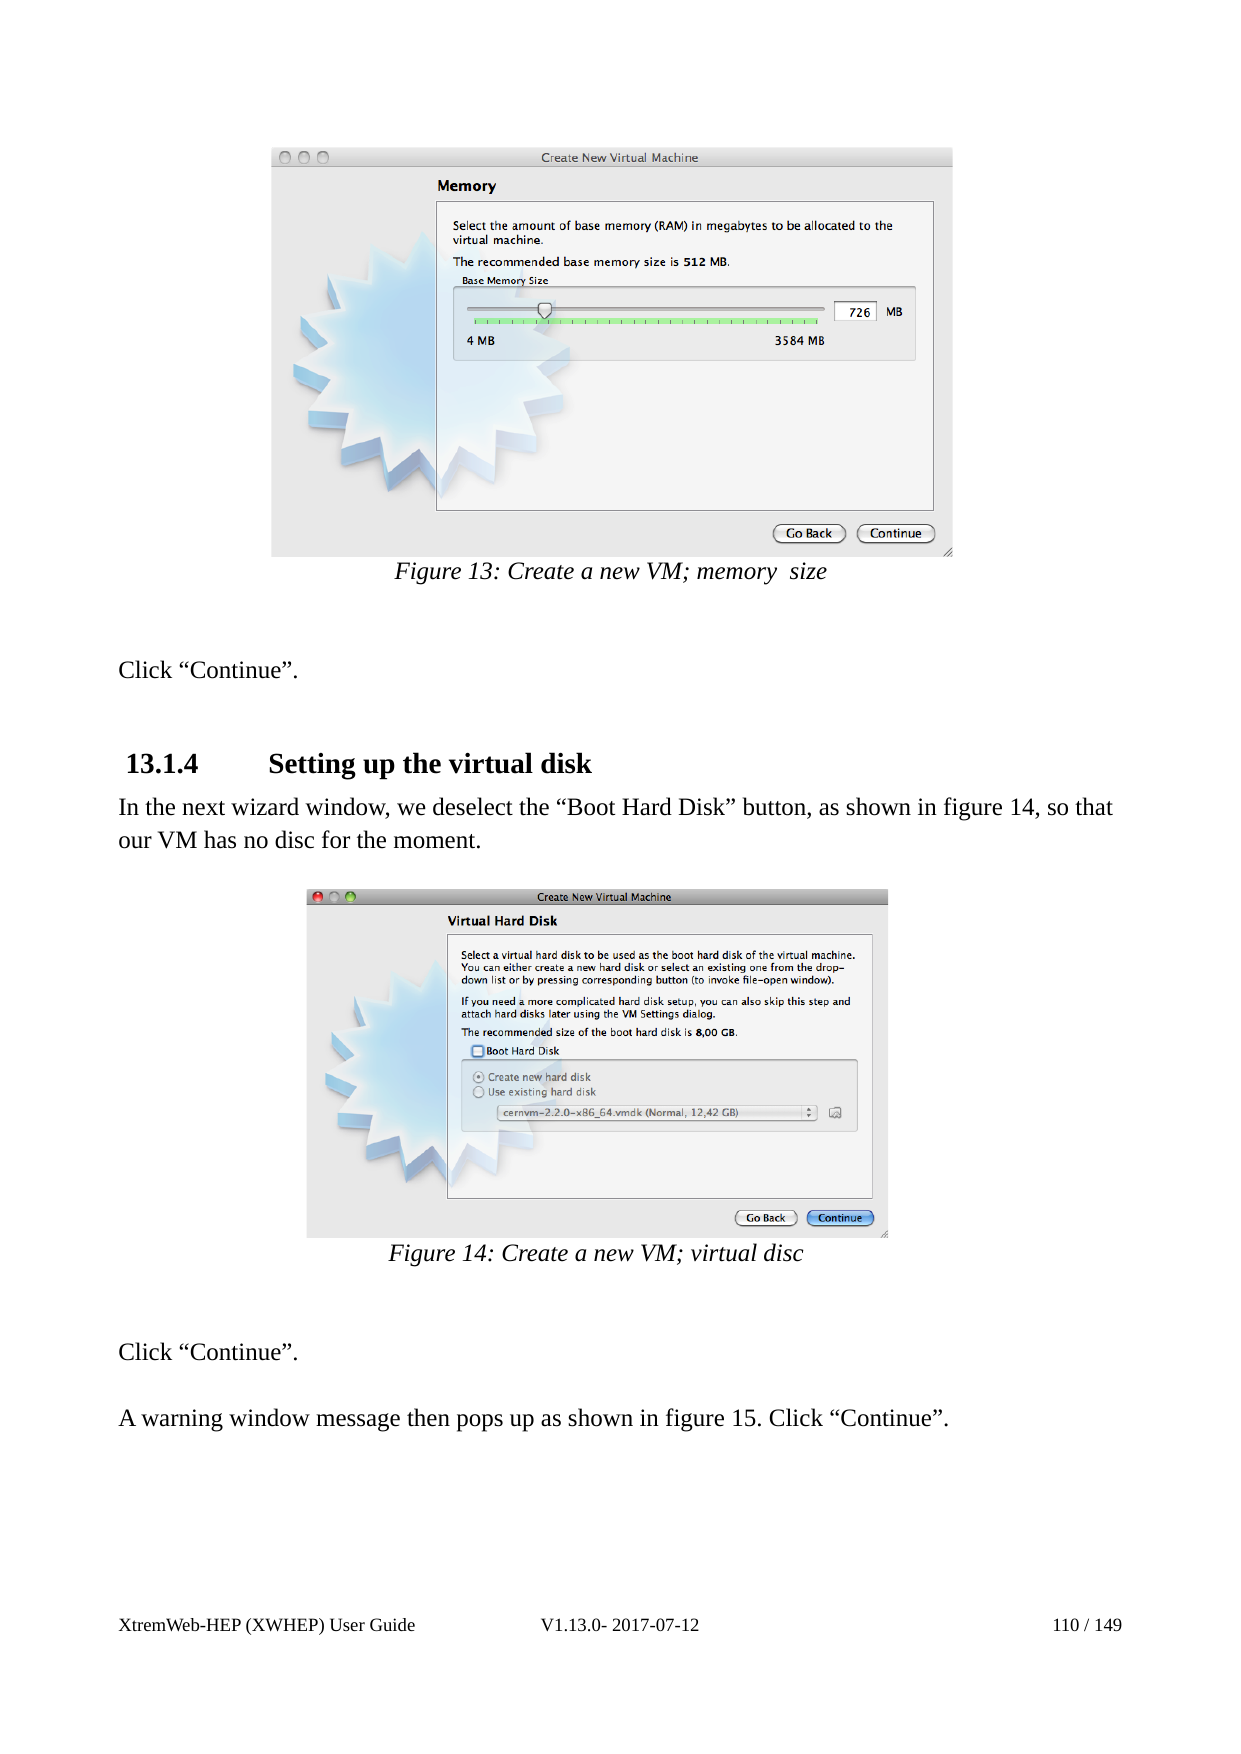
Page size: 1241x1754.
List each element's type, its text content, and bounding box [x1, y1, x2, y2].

picture [271, 147, 953, 557]
text Click “Continue”. [118, 655, 1122, 684]
text Figure 14: Create a new VM; virtual disc [306, 1238, 888, 1267]
picture [306, 889, 889, 1238]
text Figure 13: Create a new VM; memory size [271, 557, 953, 585]
subtitle Setting up the virtual disk [118, 746, 1122, 780]
text Click “Continue”. [118, 1337, 1122, 1366]
text A warning window message then pops up as shown in figure 15. Click “Continue”. [118, 1403, 1122, 1432]
text In the next wizard window, we deselect the “Boot Hard Disk” button, as shown in figure 14, so that our VM has no disc for the moment. [118, 792, 1122, 854]
